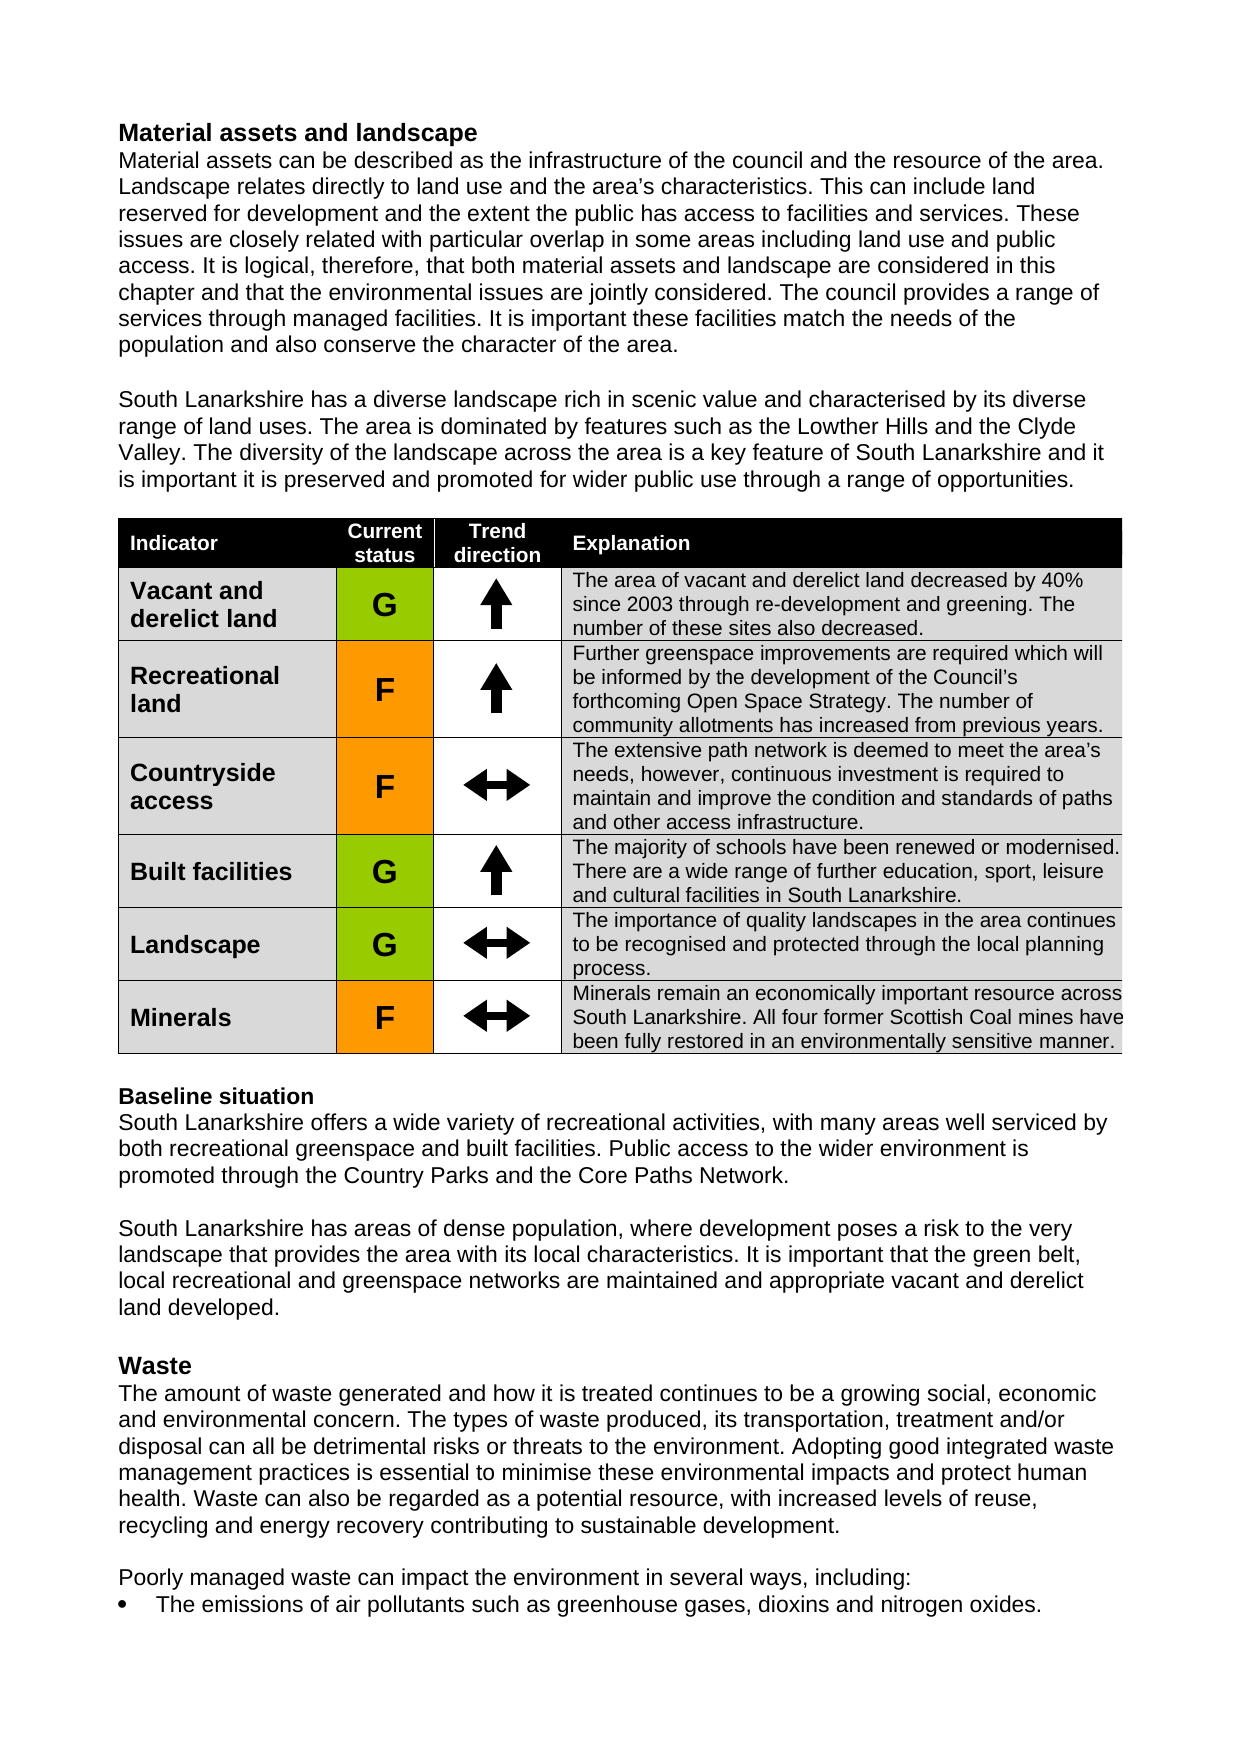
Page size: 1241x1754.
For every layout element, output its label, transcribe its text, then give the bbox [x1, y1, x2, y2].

text South Lanarkshire has a diverse landscape rich in scenic value and characterised by its diverse range of land uses. The area is dominated by features such as the Lowther Hills and the Clyde Valley. The diversity of the landscape across the area is a key feature of South Lanarkshire and it is important it is preserved and promoted for wider public use through a range of opportunities. [118, 386, 1122, 492]
text South Lanarkshire has areas of dense population, where development poses a risk to the very landscape that provides the area with its local characteristics. It is important that the green belt, local recreational and greenspace networks are maintained and appropriate vacant and derelict land developed. [118, 1214, 1122, 1320]
list The emissions of air pollutants such as greenhouse gases, dioxins and nitrogen oxides. [118, 1591, 1122, 1617]
text Material assets and landscape [118, 118, 1122, 147]
text South Lanarkshire offers a wide variety of recreational activities, with many areas well serviced by both recreational greenspace and built facilities. Public access to the wider environment is promoted through the Country Parks and the Core Paths Network. [118, 1109, 1122, 1188]
text Waste [118, 1351, 1122, 1380]
text Baseline situation [118, 1083, 1122, 1109]
text The amount of waste generated and how it is treated continues to be a growing social, economic and environmental concern. The types of waste produced, its transportation, treatment and/or disposal can all be detrimental risks or threats to the environment. Adopting good integrated waste management practices is essential to minimise these environmental impacts and protect human health. Waste can also be regarded as a potential resource, with increased levels of reuse, recycling and energy recovery contributing to sustainable development. [118, 1380, 1122, 1538]
text Poorly managed waste can impact the environment in several ways, including: [118, 1564, 1122, 1591]
text Material assets can be described as the infrastructure of the council and the resource of the area. Landscape relates directly to land use and the area’s characteristics. This can include land reserved for development and the extent the public has access to facilities and services. These issues are closely related with particular overlap in some areas including land use and public access. It is logical, therefore, that both material assets and landscape are considered in this chapter and that the environmental issues are jointly considered. The council provides a range of services through managed facilities. It is important these facilities match the needs of the population and also conserve the character of the area. [118, 147, 1122, 358]
